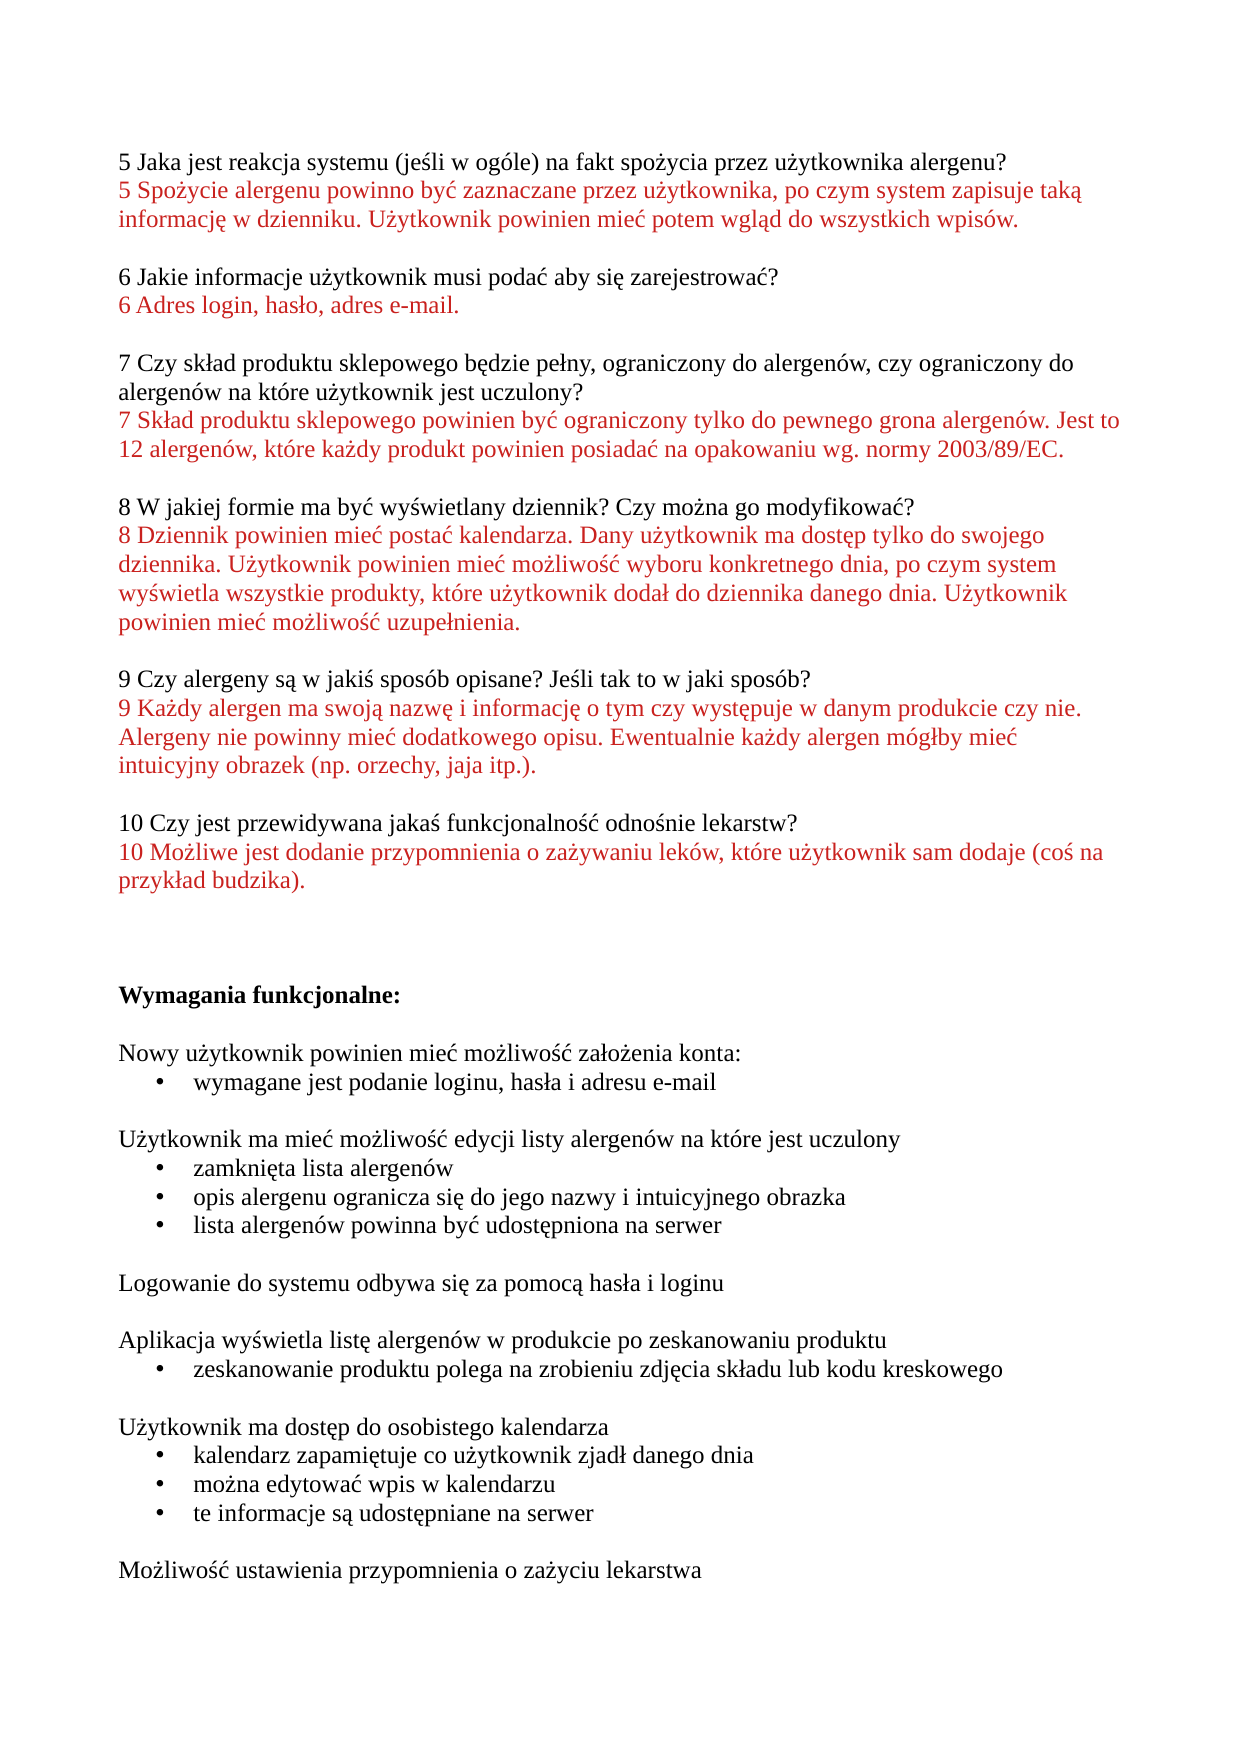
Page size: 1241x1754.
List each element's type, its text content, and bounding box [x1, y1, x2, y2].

text 5 Spożycie alergenu powinno być zaznaczane przez użytkownika, po czym system zapisuje taką informację w dzienniku. Użytkownik powinien mieć potem wgląd do wszystkich wpisów. [118, 176, 1122, 233]
text Logowanie do systemu odbywa się za pomocą hasła i loginu [118, 1268, 1122, 1297]
text 9 Czy alergeny są w jakiś sposób opisane? Jeśli tak to w jaki sposób? [118, 664, 1122, 693]
list zamknięta lista alergenów [156, 1153, 1122, 1182]
text 8 Dziennik powinien mieć postać kalendarza. Dany użytkownik ma dostęp tylko do swojego dziennika. Użytkownik powinien mieć możliwość wyboru konkretnego dnia, po czym system wyświetla wszystkie produkty, które użytkownik dodał do dziennika danego dnia. Użytkownik powinien mieć możliwość uzupełnienia. [118, 521, 1122, 636]
text Użytkownik ma mieć możliwość edycji listy alergenów na które jest uczulony [118, 1124, 1122, 1153]
text 10 Czy jest przewidywana jakaś funkcjonalność odnośnie lekarstw? [118, 808, 1122, 837]
text 6 Adres login, hasło, adres e-mail. [118, 291, 1122, 319]
text 9 Każdy alergen ma swoją nazwę i informację o tym czy występuje w danym produkcie czy nie. Alergeny nie powinny mieć dodatkowego opisu. Ewentualnie każdy alergen mógłby mieć intuicyjny obrazek (np. orzechy, jaja itp.). [118, 693, 1122, 779]
text 8 W jakiej formie ma być wyświetlany dziennik? Czy można go modyfikować? [118, 492, 1122, 521]
list można edytować wpis w kalendarzu [156, 1469, 1122, 1498]
text 6 Jakie informacje użytkownik musi podać aby się zarejestrować? [118, 262, 1122, 291]
text 10 Możliwe jest dodanie przypomnienia o zażywaniu leków, które użytkownik sam dodaje (coś na przykład budzika). [118, 837, 1122, 894]
text Wymagania funkcjonalne: [118, 981, 1122, 1009]
text 7 Skład produktu sklepowego powinien być ograniczony tylko do pewnego grona alergenów. Jest to 12 alergenów, które każdy produkt powinien posiadać na opakowaniu wg. normy 2003/89/EC. [118, 406, 1122, 463]
list wymagane jest podanie loginu, hasła i adresu e-mail [156, 1067, 1122, 1096]
text 5 Jaka jest reakcja systemu (jeśli w ogóle) na fakt spożycia przez użytkownika alergenu? [118, 147, 1122, 176]
text Użytkownik ma dostęp do osobistego kalendarza [118, 1412, 1122, 1441]
list zeskanowanie produktu polega na zrobieniu zdjęcia składu lub kodu kreskowego [156, 1354, 1122, 1383]
list lista alergenów powinna być udostępniona na serwer [156, 1211, 1122, 1239]
text 7 Czy skład produktu sklepowego będzie pełny, ograniczony do alergenów, czy ograniczony do alergenów na które użytkownik jest uczulony? [118, 348, 1122, 406]
list te informacje są udostępniane na serwer [156, 1498, 1122, 1527]
list kalendarz zapamiętuje co użytkownik zjadł danego dnia [156, 1441, 1122, 1469]
text Możliwość ustawienia przypomnienia o zażyciu lekarstwa [118, 1556, 1122, 1584]
list opis alergenu ogranicza się do jego nazwy i intuicyjnego obrazka [156, 1182, 1122, 1211]
text Aplikacja wyświetla listę alergenów w produkcie po zeskanowaniu produktu [118, 1326, 1122, 1354]
text Nowy użytkownik powinien mieć możliwość założenia konta: [118, 1038, 1122, 1067]
